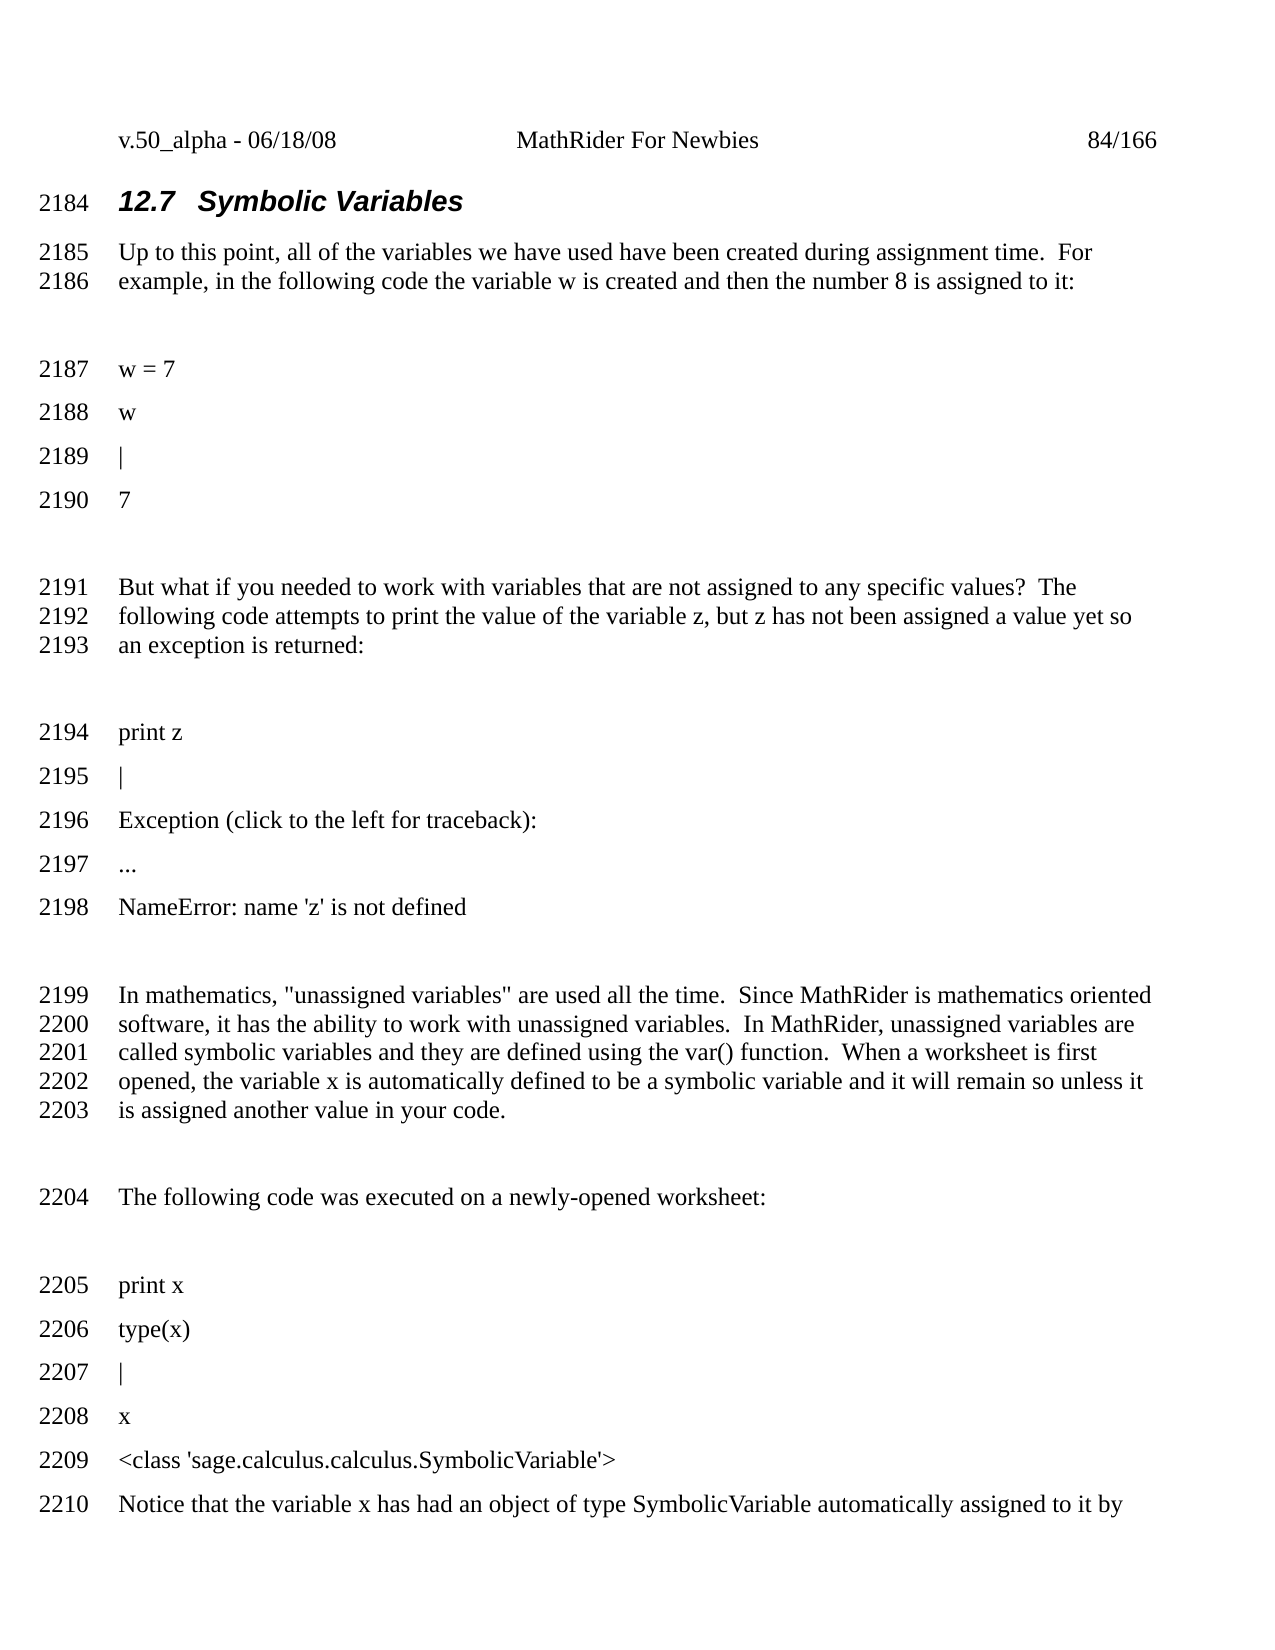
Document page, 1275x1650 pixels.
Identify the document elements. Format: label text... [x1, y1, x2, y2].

text print x [118, 1270, 1157, 1299]
text The following code was executed on a newly-opened worksheet: [118, 1182, 1157, 1211]
text <class 'sage.calculus.calculus.SymbolicVariable'> [118, 1445, 1157, 1474]
text print z [118, 717, 1157, 746]
text But what if you needed to work with variables that are not assigned to any specific values? The following code attempts to print the value of the variable z, but z has not been assigned a value yet so an exception is returned: [118, 572, 1157, 659]
text NameError: name 'z' is not defined [118, 892, 1157, 921]
text | [118, 441, 1157, 470]
text 7 [118, 485, 1157, 514]
text Notice that the variable x has had an object of type SymbolicVariable automatically assigned to it by [118, 1489, 1157, 1517]
text Exception (click to the left for traceback): [118, 805, 1157, 834]
text | [118, 761, 1157, 790]
text w = 7 [118, 354, 1157, 382]
text x [118, 1401, 1157, 1430]
subtitle Symbolic Variables [118, 184, 1157, 217]
text In mathematics, "unassigned variables" are used all the time. Since MathRider is mathematics oriented software, it has the ability to work with unassigned variables. In MathRider, unassigned variables are called symbolic variables and they are defined using the var() function. When a worksheet is first opened, the variable x is automatically defined to be a symbolic variable and it will remain so unless it is assigned another value in your code. [118, 980, 1157, 1124]
text w [118, 397, 1157, 426]
text | [118, 1357, 1157, 1386]
text type(x) [118, 1314, 1157, 1342]
text Up to this point, all of the variables we have used have been created during assignment time. For example, in the following code the variable w is created and then the number 8 is assigned to it: [118, 237, 1157, 295]
text ... [118, 849, 1157, 877]
